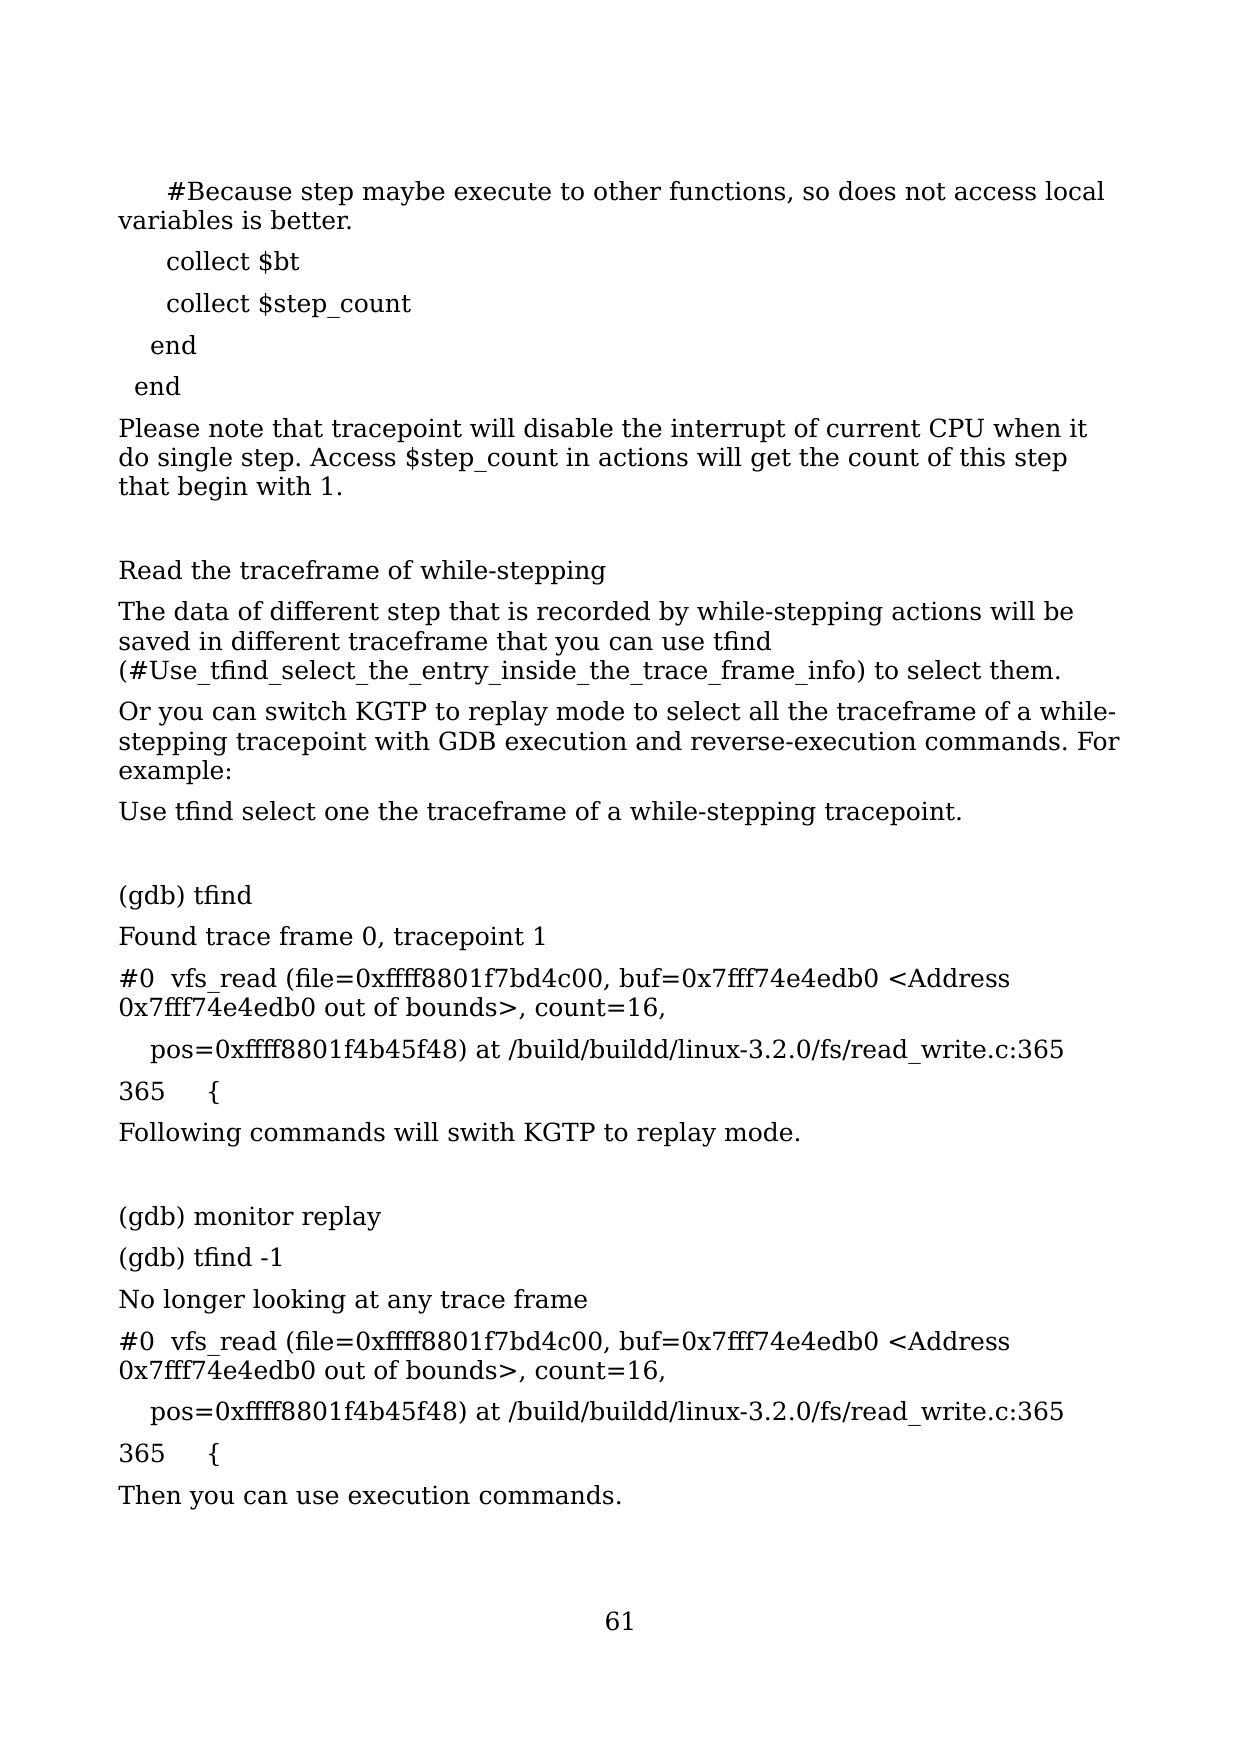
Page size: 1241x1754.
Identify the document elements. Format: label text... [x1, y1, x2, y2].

text 365 { [118, 1439, 1122, 1468]
text end [118, 373, 1122, 402]
text Please note that tracepoint will disable the interrupt of current CPU when it do single step. Access $step_count in actions will get the count of this step that begin with 1. [118, 414, 1122, 502]
text The data of different step that is recorded by while-stepping actions will be saved in different traceframe that you can use tfind (#Use_tfind_select_the_entry_inside_the_trace_frame_info) to select them. [118, 598, 1122, 685]
text (gdb) tfind [118, 881, 1122, 910]
text #0 vfs_read (file=0xffff8801f7bd4c00, buf=0x7fff74e4edb0 <Address 0x7fff74e4edb0 out of bounds>, count=16, [118, 1327, 1122, 1385]
text Read the traceframe of while-stepping [118, 556, 1122, 585]
text Then you can use execution commands. [118, 1481, 1122, 1510]
text collect $bt [118, 248, 1122, 277]
text 365 { [118, 1077, 1122, 1106]
text pos=0xffff8801f4b45f48) at /build/buildd/linux-3.2.0/fs/read_write.c:365 [118, 1398, 1122, 1427]
text Found trace frame 0, tracepoint 1 [118, 923, 1122, 952]
text Or you can switch KGTP to replay mode to select all the traceframe of a while-stepping tracepoint with GDB execution and reverse-execution commands. For example: [118, 698, 1122, 785]
text (gdb) monitor replay [118, 1202, 1122, 1231]
text end [118, 331, 1122, 360]
text #0 vfs_read (file=0xffff8801f7bd4c00, buf=0x7fff74e4edb0 <Address 0x7fff74e4edb0 out of bounds>, count=16, [118, 964, 1122, 1023]
text (gdb) tfind -1 [118, 1243, 1122, 1273]
text collect $step_count [118, 289, 1122, 318]
text No longer looking at any trace frame [118, 1285, 1122, 1314]
text pos=0xffff8801f4b45f48) at /build/buildd/linux-3.2.0/fs/read_write.c:365 [118, 1035, 1122, 1064]
text Use tfind select one the traceframe of a while-stepping tracepoint. [118, 798, 1122, 827]
text #Because step maybe execute to other functions, so does not access local variables is better. [118, 177, 1122, 235]
text Following commands will swith KGTP to replay mode. [118, 1118, 1122, 1148]
